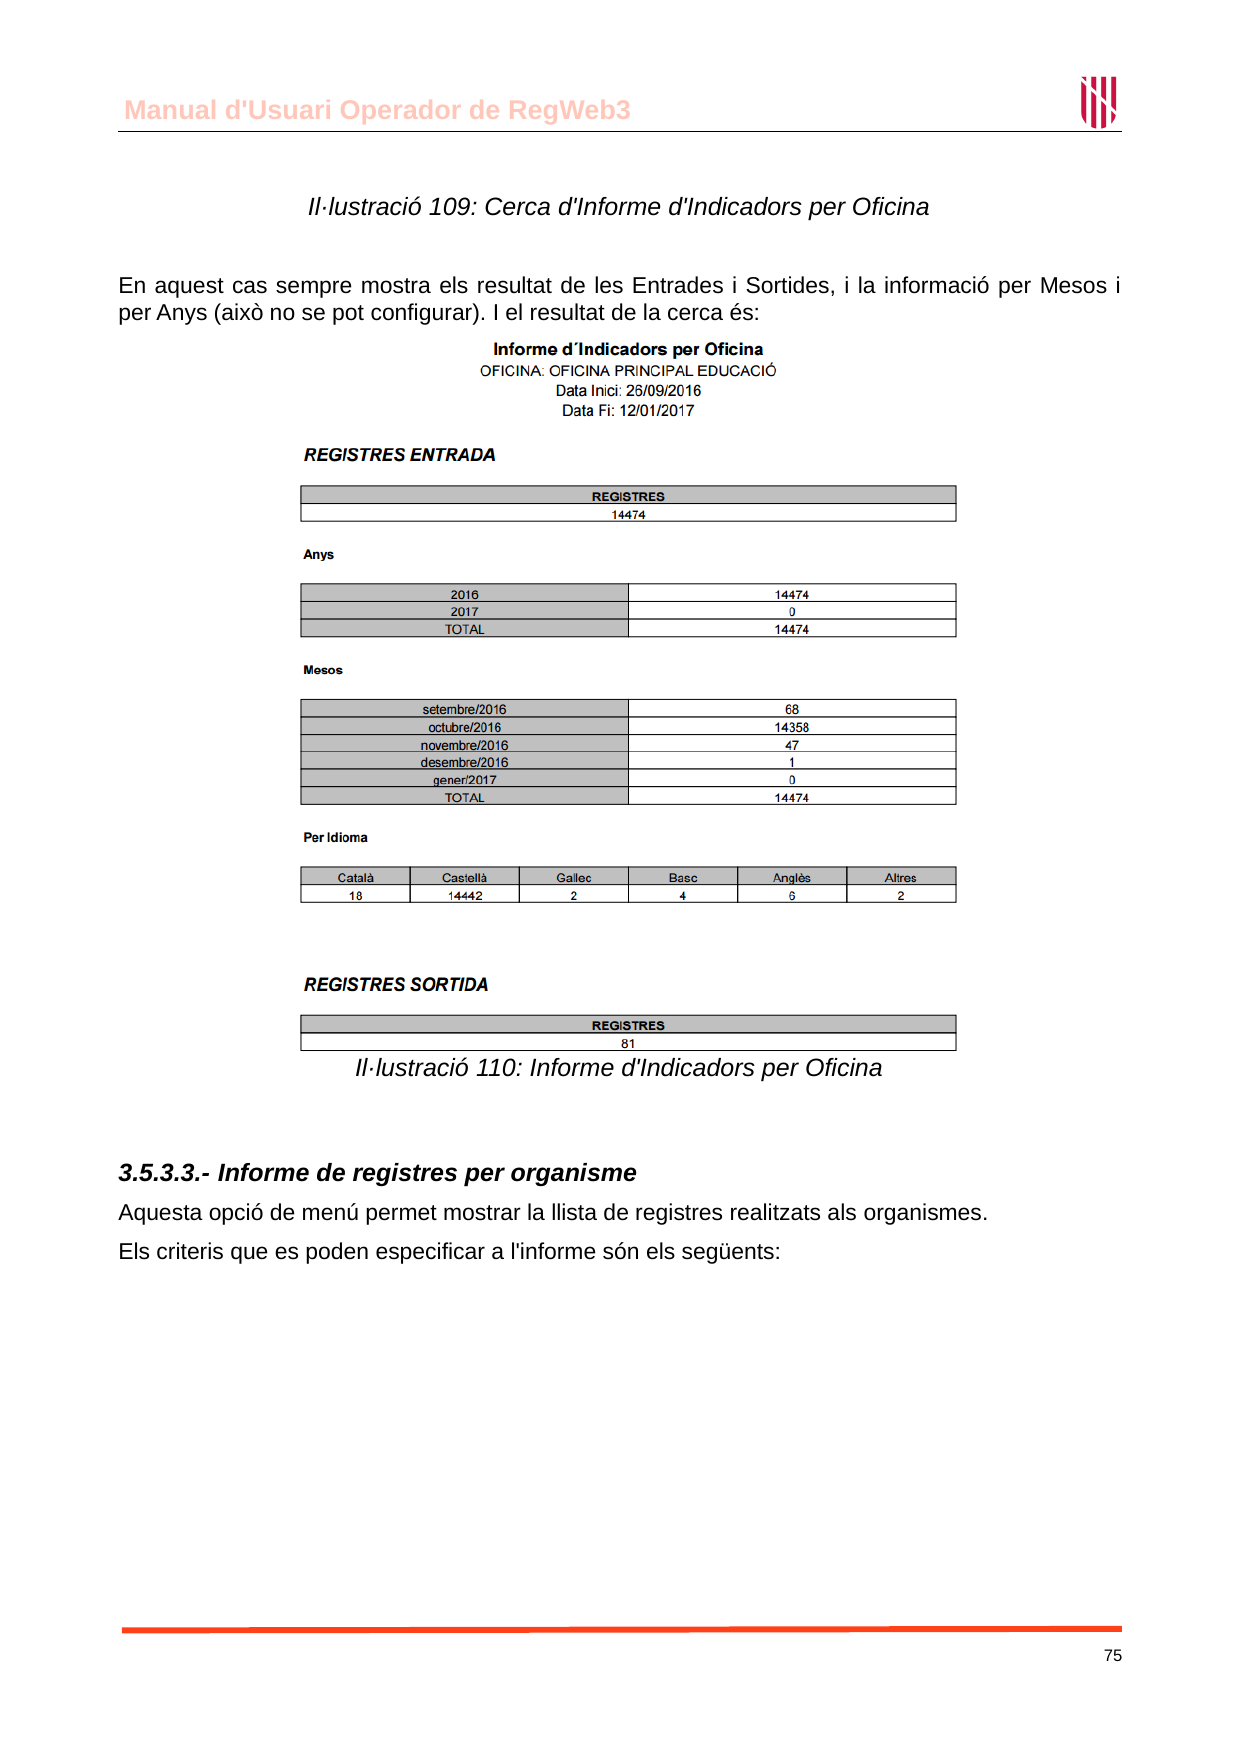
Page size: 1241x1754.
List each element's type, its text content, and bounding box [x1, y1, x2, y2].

text En aquest cas sempre mostra els resultat de les Entrades i Sortides, i la informació per Mesos i per Anys (això no se pot configurar). I el resultat de la cerca és: [118, 272, 1122, 325]
subtitle Informe de registres per organisme [118, 1158, 1122, 1187]
text Aquesta opció de menú permet mostrar la llista de registres realitzats als organismes. [118, 1199, 1122, 1225]
text Il·lustració 110: Informe d'Indicadors per Oficina [118, 350, 1122, 1081]
picture [1078, 74, 1119, 130]
text Il·lustració 109: Cerca d'Informe d'Indicadors per Oficina [118, 192, 1122, 221]
text Els criteris que es poden especificar a l'informe són els següents: [118, 1238, 1122, 1264]
